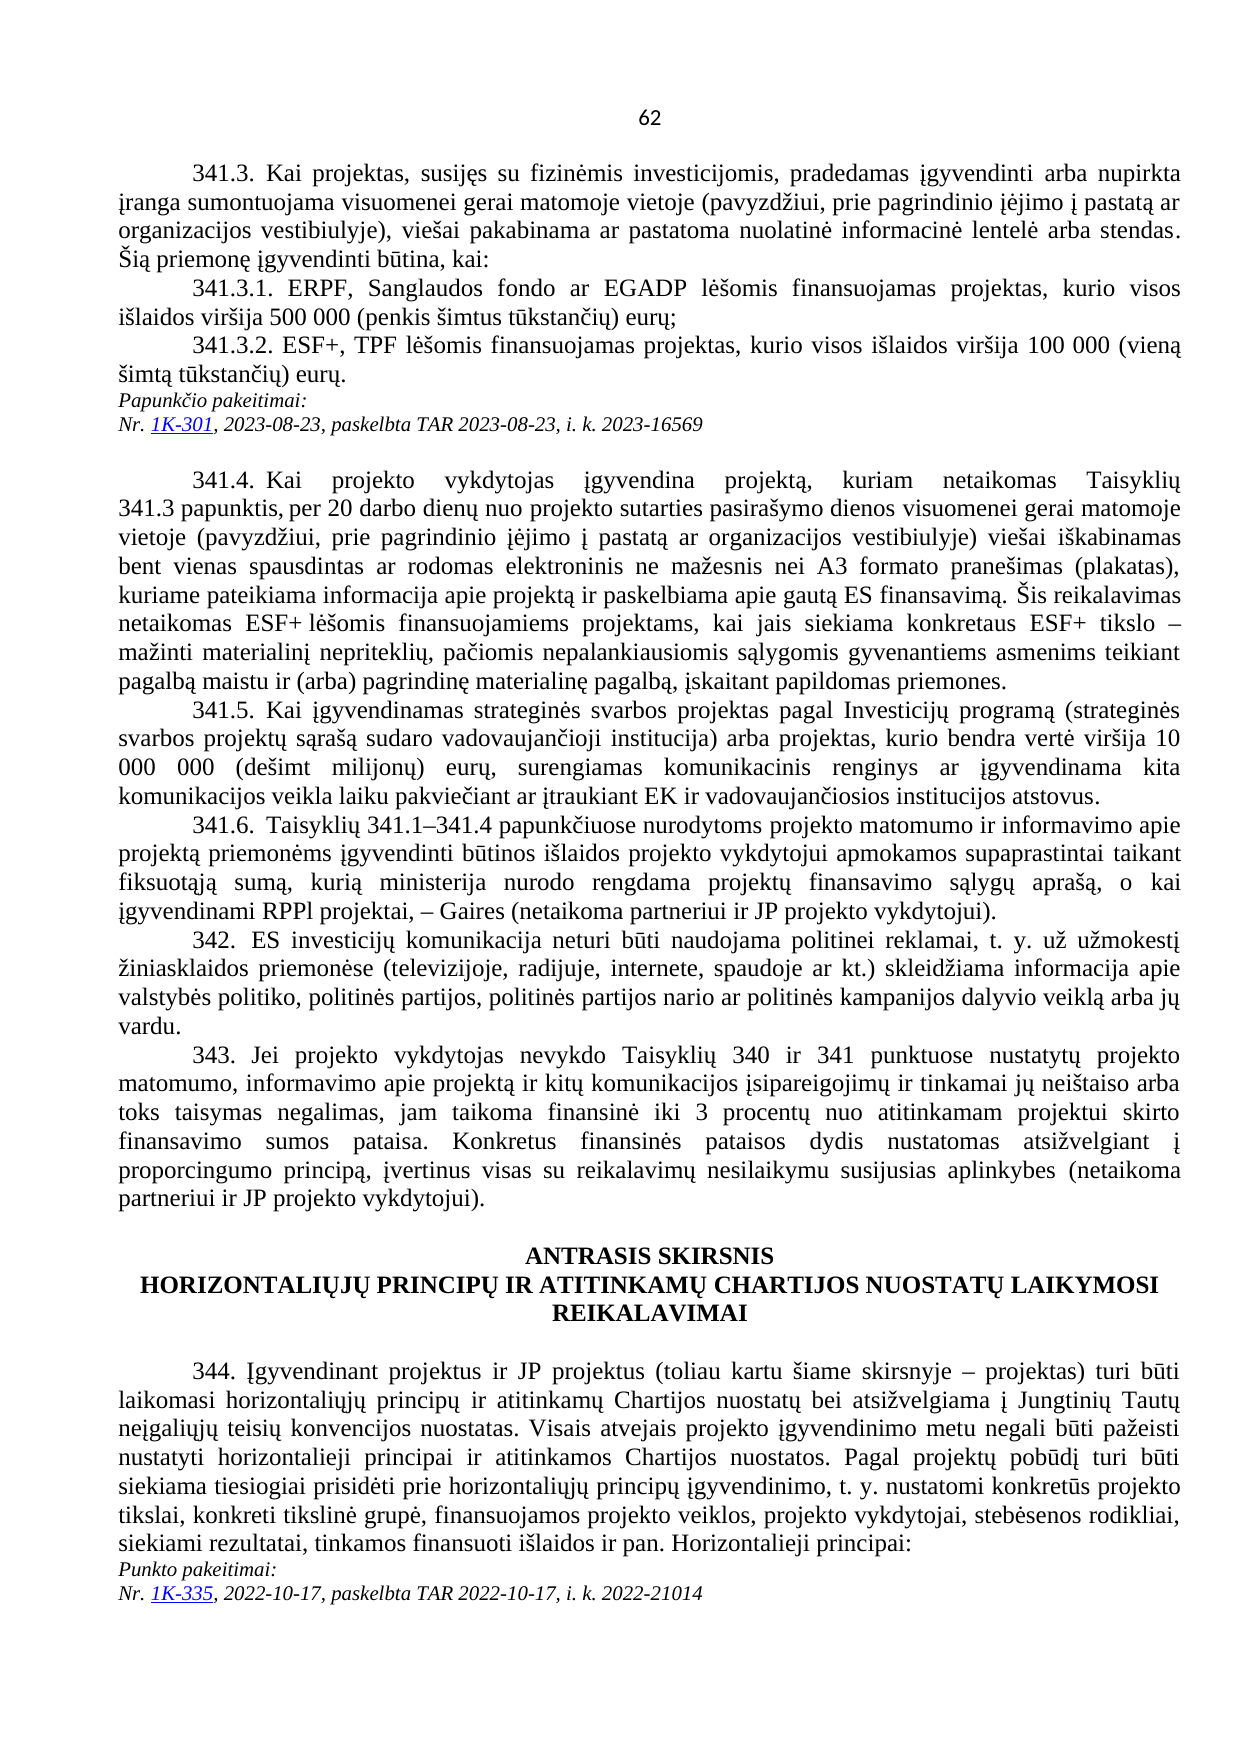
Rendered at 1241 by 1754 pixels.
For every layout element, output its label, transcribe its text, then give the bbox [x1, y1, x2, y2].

text 341.6. Taisyklių 341.1–341.4 papunkčiuose nurodytoms projekto matomumo ir informavimo apie projektą priemonėms įgyvendinti būtinos išlaidos projekto vykdytojui apmokamos supaprastintai taikant fiksuotąją sumą, kurią ministerija nurodo rengdama projektų finansavimo sąlygų aprašą, o kai įgyvendinami RPPl projektai, – Gaires (netaikoma partneriui ir JP projekto vykdytojui). [118, 810, 1181, 925]
text Nr. 1K-335, 2022-10-17, paskelbta TAR 2022-10-17, i. k. 2022-21014 [118, 1581, 1181, 1605]
text 341.3.1. ERPF, Sanglaudos fondo ar EGADP lėšomis finansuojamas projektas, kurio visos išlaidos viršija 500 000 (penkis šimtus tūkstančių) eurų; [118, 273, 1181, 330]
text 341.3.2. ESF+, TPF lėšomis finansuojamas projektas, kurio visos išlaidos viršija 100 000 (vieną šimtą tūkstančių) eurų. [118, 330, 1181, 388]
text 343. Jei projekto vykdytojas nevykdo Taisyklių 340 ir 341 punktuose nustatytų projekto matomumo, informavimo apie projektą ir kitų komunikacijos įsipareigojimų ir tinkamai jų neištaiso arba toks taisymas negalimas, jam taikoma finansinė iki 3 procentų nuo atitinkamam projektui skirto finansavimo sumos pataisa. Konkretus finansinės pataisos dydis nustatomas atsižvelgiant į proporcingumo principą, įvertinus visas su reikalavimų nesilaikymu susijusias aplinkybes (netaikoma partneriui ir JP projekto vykdytojui). [118, 1040, 1181, 1212]
text 341.3. Kai projektas, susijęs su fizinėmis investicijomis, pradedamas įgyvendinti arba nupirkta įranga sumontuojama visuomenei gerai matomoje vietoje (pavyzdžiui, prie pagrindinio įėjimo į pastatą ar organizacijos vestibiulyje), viešai pakabinama ar pastatoma nuolatinė informacinė lentelė arba stendas. Šią priemonę įgyvendinti būtina, kai: [118, 158, 1181, 273]
text 344. Įgyvendinant projektus ir JP projektus (toliau kartu šiame skirsnyje – projektas) turi būti laikomasi horizontaliųjų principų ir atitinkamų Chartijos nuostatų bei atsižvelgiama į Jungtinių Tautų neįgaliųjų teisių konvencijos nuostatas. Visais atvejais projekto įgyvendinimo metu negali būti pažeisti nustatyti horizontalieji principai ir atitinkamos Chartijos nuostatos. Pagal projektų pobūdį turi būti siekiama tiesiogiai prisidėti prie horizontaliųjų principų įgyvendinimo, t. y. nustatomi konkretūs projekto tikslai, konkreti tikslinė grupė, finansuojamos projekto veiklos, projekto vykdytojai, stebėsenos rodikliai, siekiami rezultatai, tinkamos finansuoti išlaidos ir pan. Horizontalieji principai: [118, 1356, 1181, 1557]
text 341.5. Kai įgyvendinamas strateginės svarbos projektas pagal Investicijų programą (strateginės svarbos projektų sąrašą sudaro vadovaujančioji institucija) arba projektas, kurio bendra vertė viršija 10 000 000 (dešimt milijonų) eurų, surengiamas komunikacinis renginys ar įgyvendinama kita komunikacijos veikla laiku pakviečiant ar įtraukiant EK ir vadovaujančiosios institucijos atstovus. [118, 695, 1181, 810]
text 341.4. Kai projekto vykdytojas įgyvendina projektą, kuriam netaikomas Taisyklių 341.3 papunktis, per 20 darbo dienų nuo projekto sutarties pasirašymo dienos visuomenei gerai matomoje vietoje (pavyzdžiui, prie pagrindinio įėjimo į pastatą ar organizacijos vestibiulyje) viešai iškabinamas bent vienas spausdintas ar rodomas elektroninis ne mažesnis nei A3 formato pranešimas (plakatas), kuriame pateikiama informacija apie projektą ir paskelbiama apie gautą ES finansavimą. Šis reikalavimas netaikomas ESF+ lėšomis finansuojamiems projektams, kai jais siekiama konkretaus ESF+ tikslo – mažinti materialinį nepriteklių, pačiomis nepalankiausiomis sąlygomis gyvenantiems asmenims teikiant pagalbą maistu ir (arba) pagrindinę materialinę pagalbą, įskaitant papildomas priemones. [118, 465, 1181, 695]
text Papunkčio pakeitimai: [118, 388, 1181, 412]
text 342. ES investicijų komunikacija neturi būti naudojama politinei reklamai, t. y. už užmokestį žiniasklaidos priemonėse (televizijoje, radijuje, internete, spaudoje ar kt.) skleidžiama informacija apie valstybės politiko, politinės partijos, politinės partijos nario ar politinės kampanijos dalyvio veiklą arba jų vardu. [118, 925, 1181, 1040]
subtitle ANTRASIS SKIRSNIS [118, 1241, 1181, 1270]
text Nr. 1K-301, 2023-08-23, paskelbta TAR 2023-08-23, i. k. 2023-16569 [118, 412, 1181, 436]
subtitle HORIZONTALIŲJŲ PRINCIPŲ IR ATITINKAMŲ CHARTIJOS NUOSTATŲ LAIKYMOSI REIKALAVIMAI [118, 1270, 1181, 1327]
text Punkto pakeitimai: [118, 1557, 1181, 1581]
